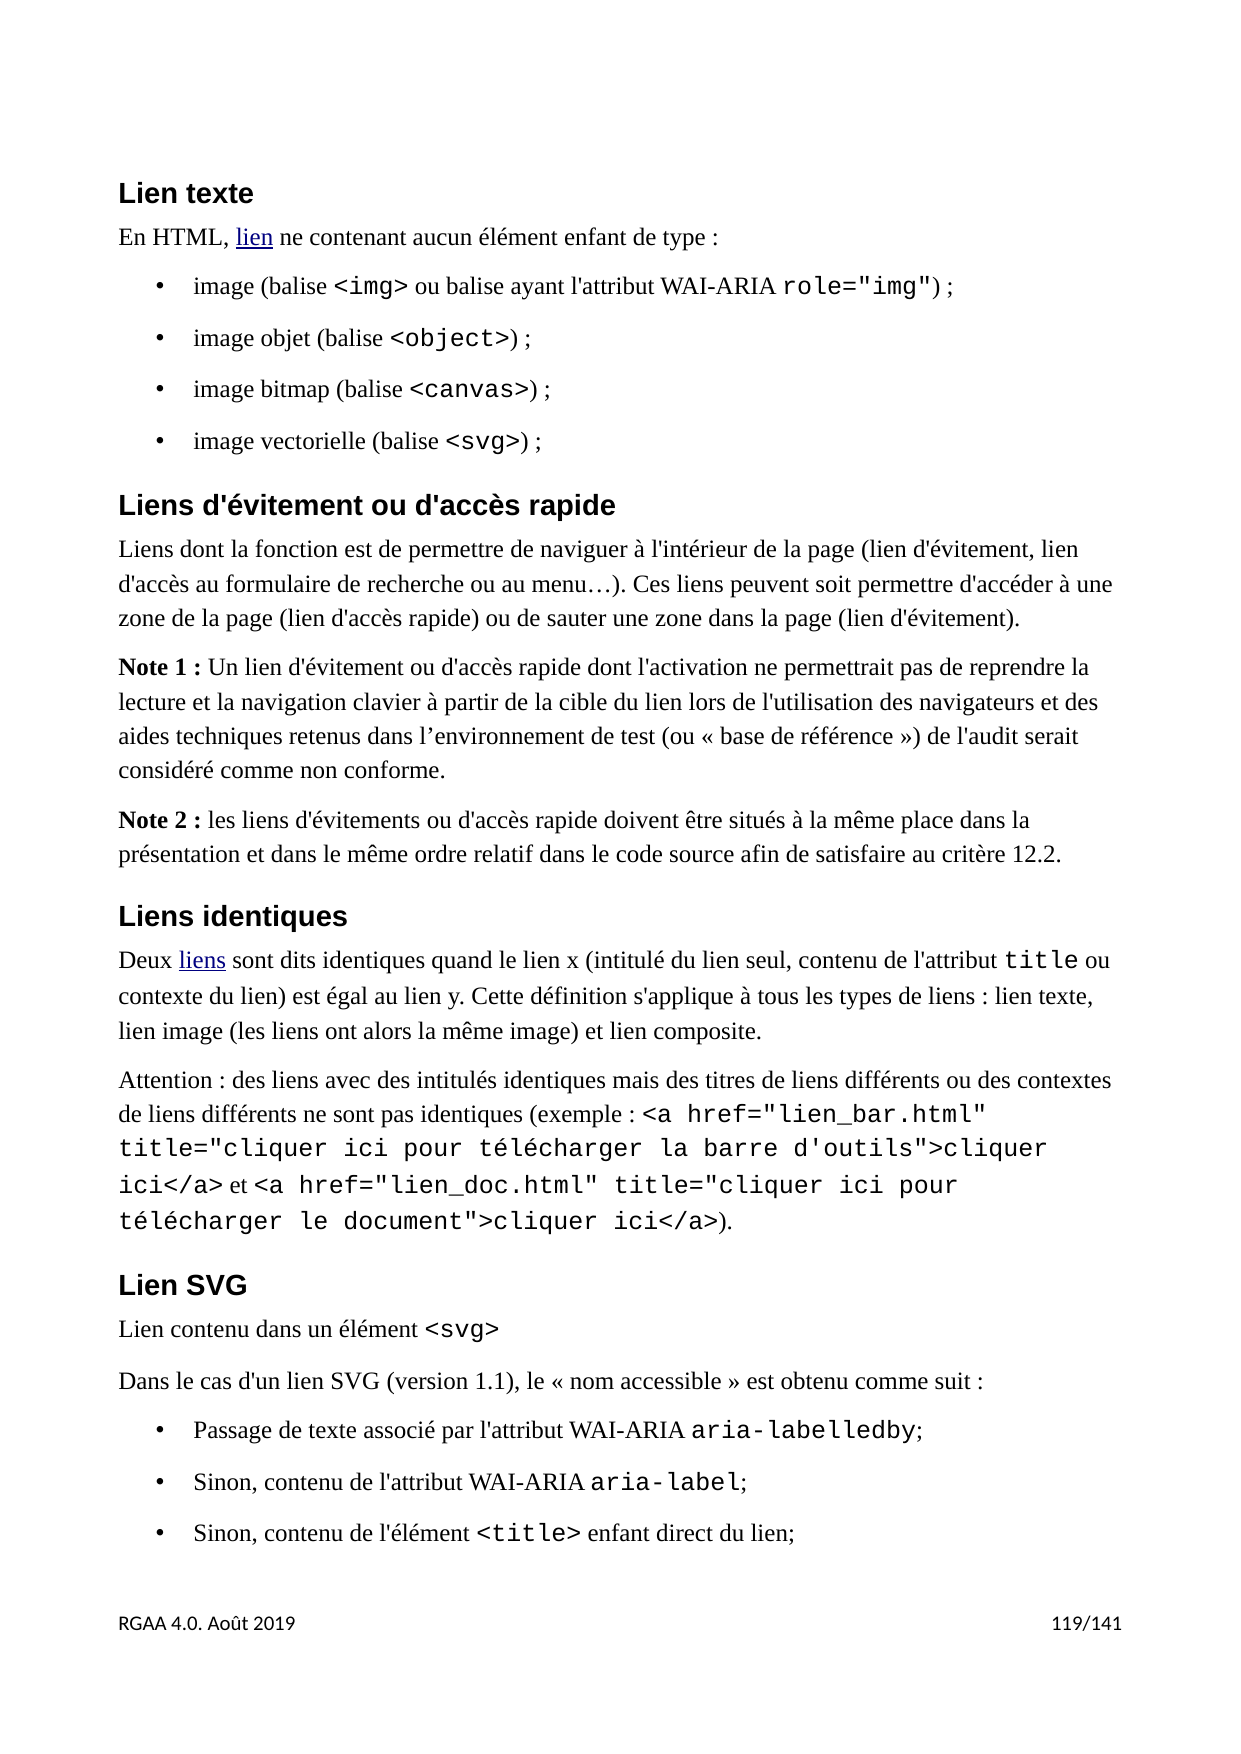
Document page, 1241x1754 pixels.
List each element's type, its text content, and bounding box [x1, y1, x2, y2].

text Deux liens sont dits identiques quand le lien x (intitulé du lien seul, contenu de l'attribut title ou contexte du lien) est égal au lien y. Cette définition s'applique à tous les types de liens : lien texte, lien image (les liens ont alors la même image) et lien composite. [118, 945, 1122, 1044]
list Passage de texte associé par l'attribut WAI-ARIA aria-labelledby; [156, 1415, 1122, 1446]
list Sinon, contenu de l'élément <title> enfant direct du lien; [156, 1518, 1122, 1549]
subtitle Liens identiques [118, 899, 1122, 932]
list image bitmap (balise <canvas>) ; [156, 374, 1122, 405]
text Note 2 : les liens d'évitements ou d'accès rapide doivent être situés à la même place dans la présentation et dans le même ordre relatif dans le code source afin de satisfaire au critère 12.2. [118, 805, 1122, 868]
subtitle Liens d'évitement ou d'accès rapide [118, 488, 1122, 522]
text En HTML, lien ne contenant aucun élément enfant de type : [118, 222, 1122, 251]
subtitle Lien SVG [118, 1268, 1122, 1302]
list image (balise <img> ou balise ayant l'attribut WAI-ARIA role="img") ; [156, 271, 1122, 302]
subtitle Lien texte [118, 176, 1122, 210]
text Note 1 : Un lien d'évitement ou d'accès rapide dont l'activation ne permettrait pas de reprendre la lecture et la navigation clavier à partir de la cible du lien lors de l'utilisation des navigateurs et des aides techniques retenus dans l’environnement de test (ou « base de référence ») de l'audit serait considéré comme non conforme. [118, 652, 1122, 784]
list Sinon, contenu de l'attribut WAI-ARIA aria-label; [156, 1467, 1122, 1497]
text Dans le cas d'un lien SVG (version 1.1), le « nom accessible » est obtenu comme suit : [118, 1366, 1122, 1395]
text Attention : des liens avec des intitulés identiques mais des titres de liens différents ou des contextes de liens différents ne sont pas identiques (exemple : <a href="lien_bar.html" title="cliquer ici pour télécharger la barre d'outils">cliquer ici</a> et <a href="lien_doc.html" title="cliquer ici pour télécharger le document">cliquer ici</a>). [118, 1065, 1122, 1237]
text Liens dont la fonction est de permettre de naviguer à l'intérieur de la page (lien d'évitement, lien d'accès au formulaire de recherche ou au menu…). Ces liens peuvent soit permettre d'accéder à une zone de la page (lien d'accès rapide) ou de sauter une zone dans la page (lien d'évitement). [118, 534, 1122, 632]
list image vectorielle (balise <svg>) ; [156, 426, 1122, 457]
text Lien contenu dans un élément <svg> [118, 1314, 1122, 1345]
list image objet (balise <object>) ; [156, 323, 1122, 354]
